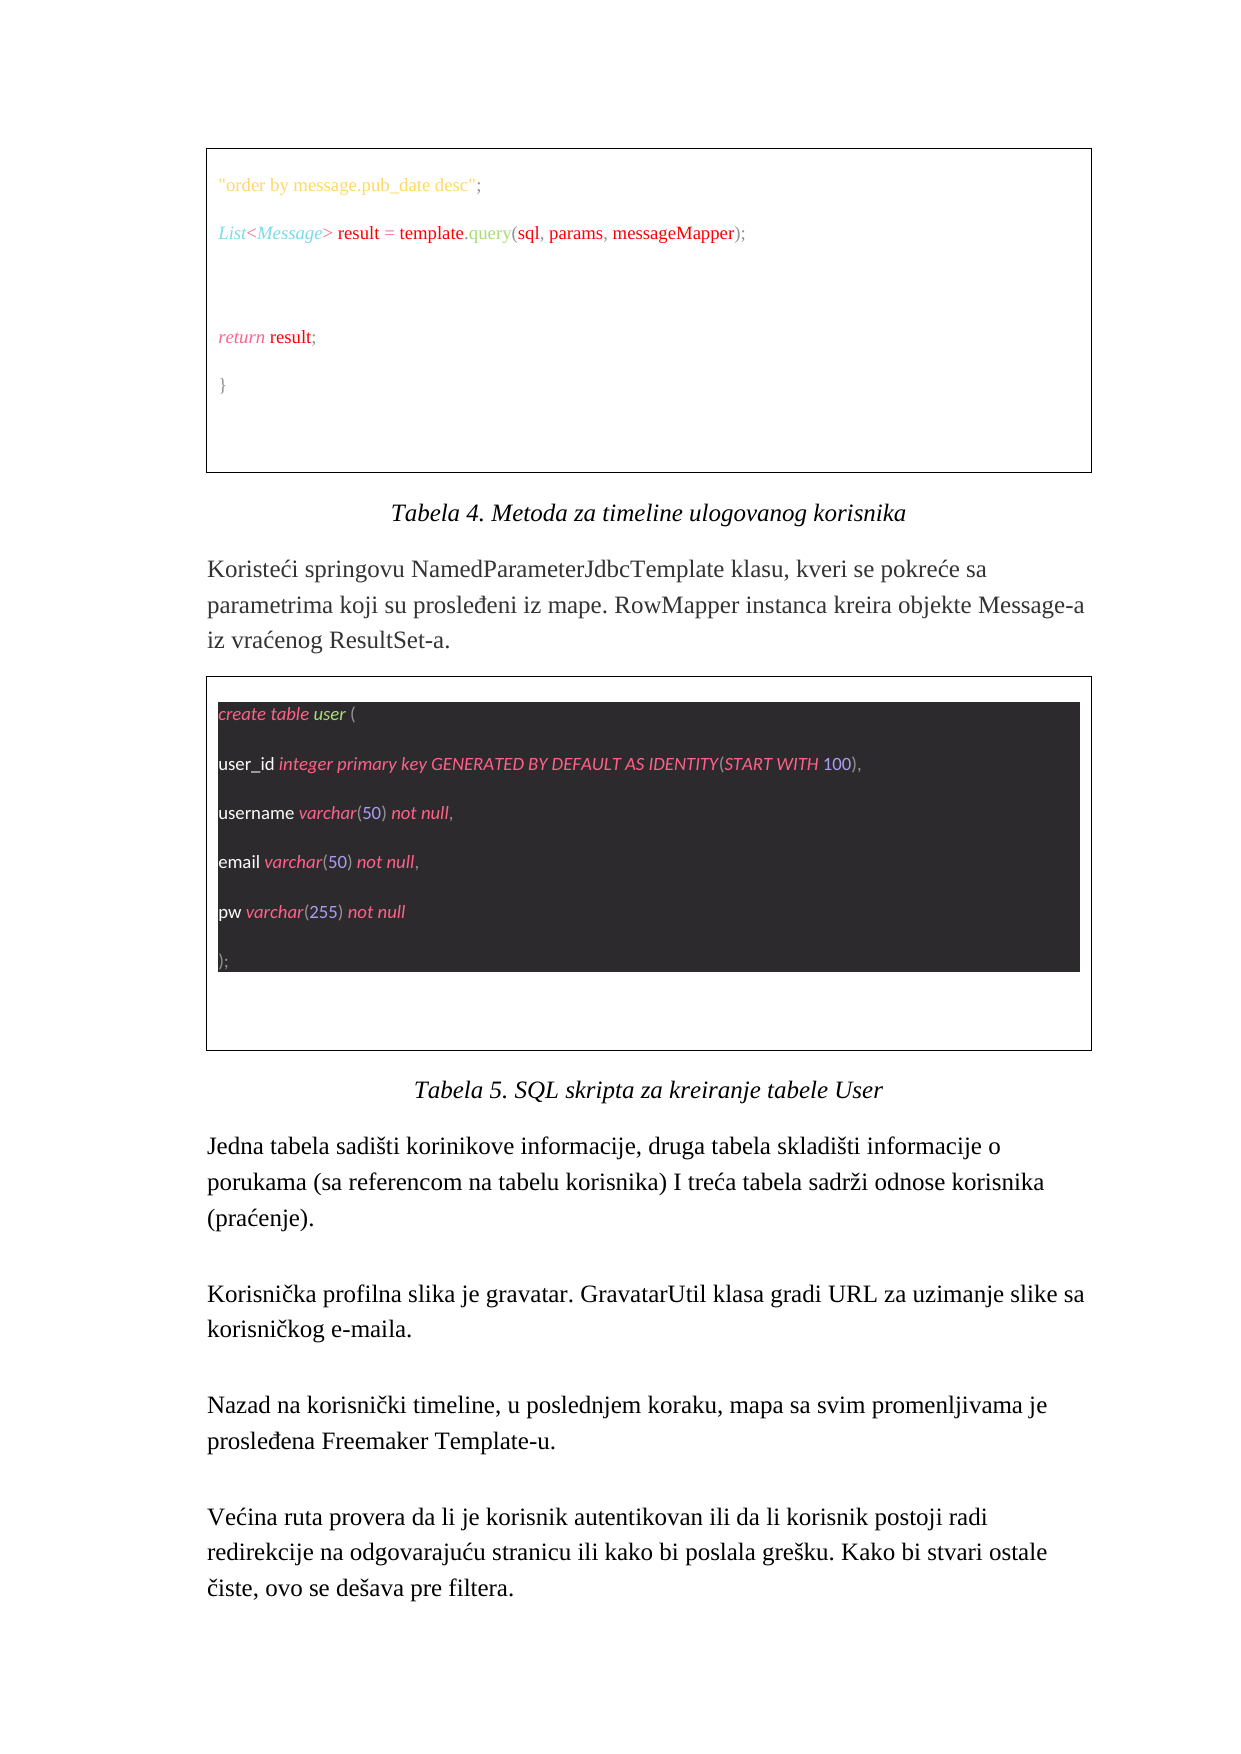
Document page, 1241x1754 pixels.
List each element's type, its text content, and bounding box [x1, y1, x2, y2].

table_header "order by message.pub_date desc"; List<Message> result = template.query(sql, params, messageMapper); return result; } [207, 149, 1091, 472]
text Korisnička profilna slika je gravatar. GravatarUtil klasa gradi URL za uzimanje slike sa korisničkog e-maila. [207, 1279, 1092, 1343]
table_header create table user ( user_id integer primary key GENERATED BY DEFAULT AS IDENTITY(START WITH 100), username varchar(50) not null, email varchar(50) not null, pw varchar(255) not null ); [207, 677, 1091, 1049]
text Koristeći springovu NamedParameterJdbcTemplate klasu, kveri se pokreće sa parametrima koji su prosleđeni iz mape. RowMapper instanca kreira objekte Message-a iz vraćenog ResultSet-a. [207, 554, 1092, 654]
text Tabela 5. SQL skripta za kreiranje tabele User [207, 1076, 1092, 1104]
text Jedna tabela sadišti korinikove informacije, druga tabela skladišti informacije o porukama (sa referencom na tabelu korisnika) I treća tabela sadrži odnose korisnika (praćenje). [207, 1131, 1092, 1232]
text Većina ruta provera da li je korisnik autentikovan ili da li korisnik postoji radi redirekcije na odgovarajuću stranicu ili kako bi poslala grešku. Kako bi stvari ostale čiste, ovo se dešava pre filtera. [207, 1502, 1092, 1602]
text Tabela 4. Metoda za timeline ulogovanog korisnika [207, 498, 1092, 527]
text Nazad na korisnički timeline, u poslednjem koraku, mapa sa svim promenljivama je prosleđena Freemaker Template-u. [207, 1390, 1092, 1455]
